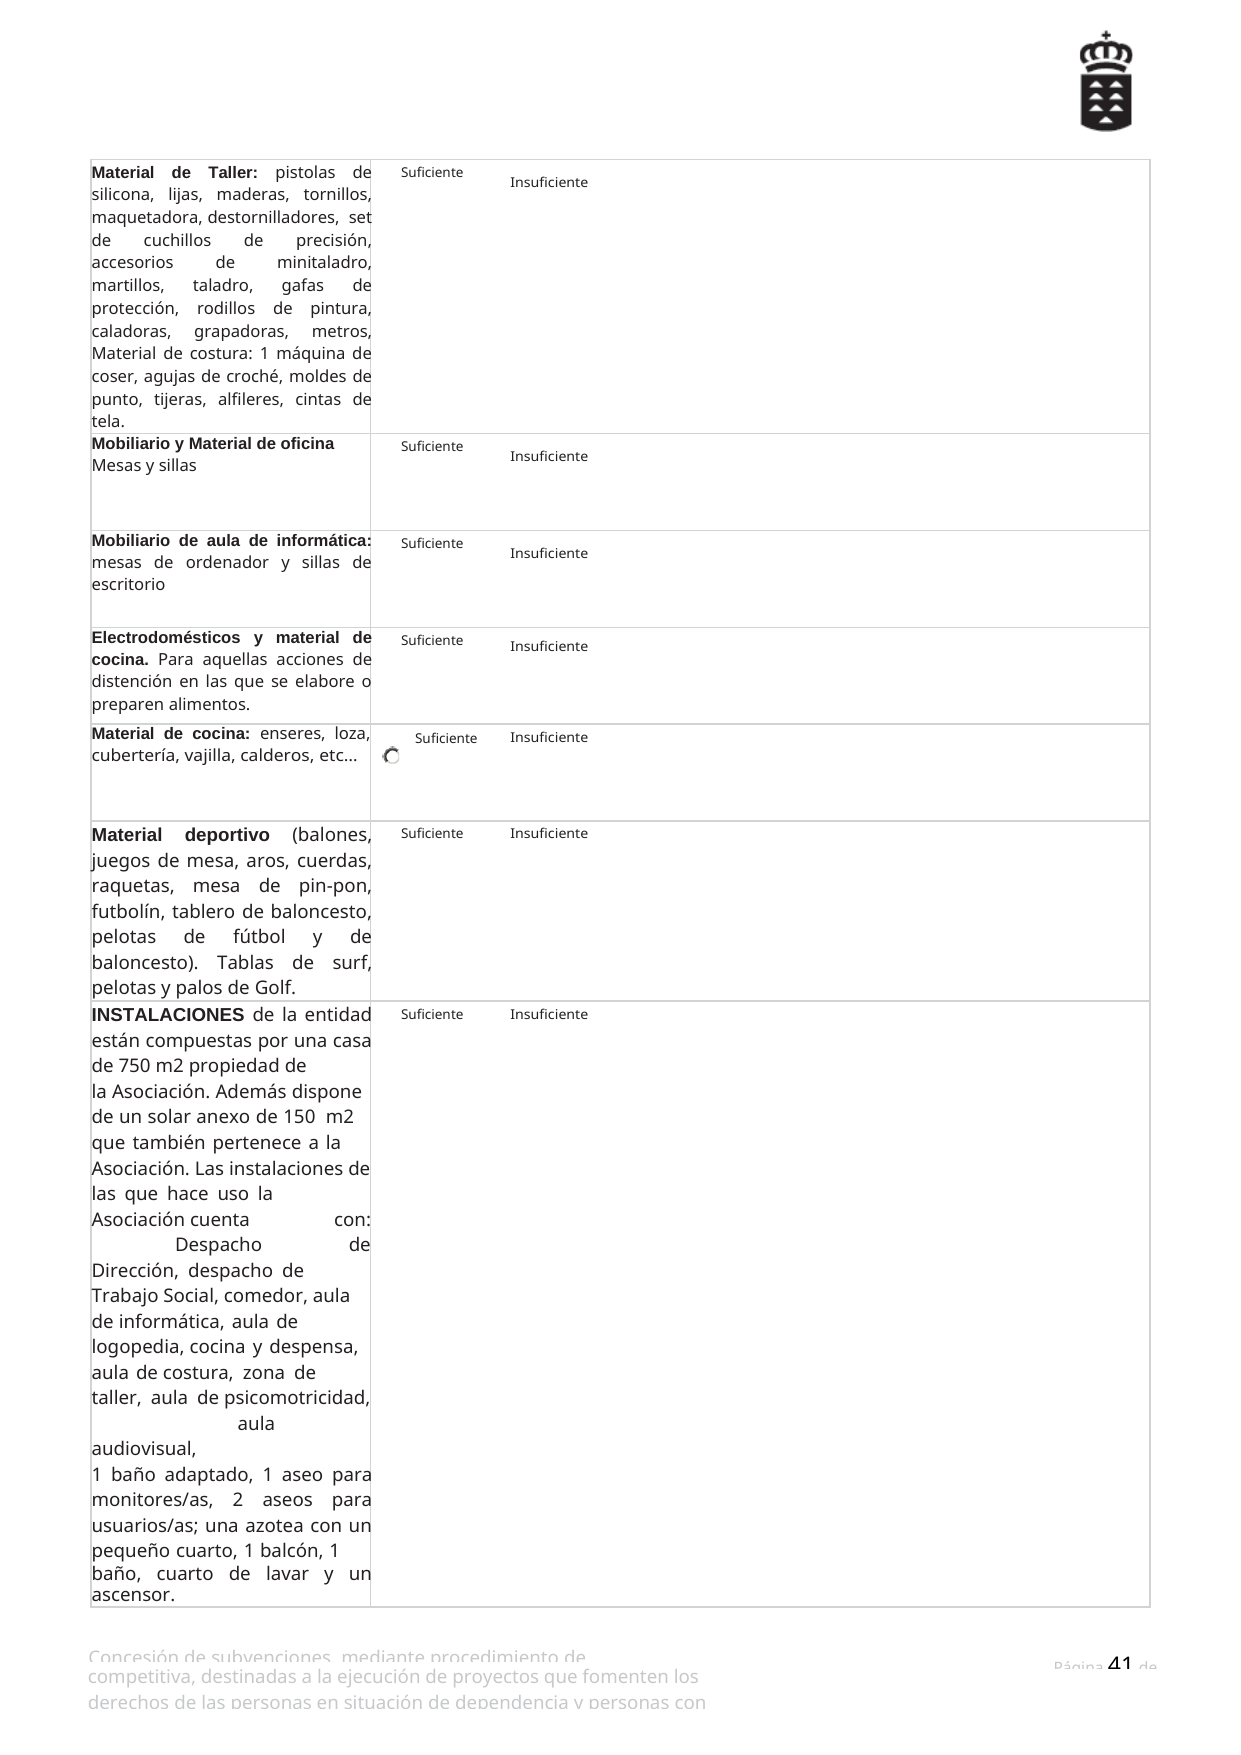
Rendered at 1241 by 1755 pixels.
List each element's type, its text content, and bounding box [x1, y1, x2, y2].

table_cell Electrodomésticos y material de cocina. Para aquellas acciones de distención en las que se elabore o preparen alimentos. [92, 628, 370, 723]
table_header Suficiente [371, 160, 493, 433]
table_cell Insuficiente [493, 822, 1149, 1000]
table_cell INSTALACIONES de la entidad están compuestas por una casa de 750 m2 propiedad de la Asociación. Además dispone de un solar anexo de 150 m2 que también pertenece a la Asociación. Las instalaciones de las que hace uso la Asociación cuenta con: Despacho de Dirección, despacho de Trabajo Social, comedor, aula de informática, aula de logopedia, cocina y despensa, aula de costura, zona de taller, aula de psicomotricidad, aula audiovisual, 1 baño adaptado, 1 aseo para monitores/as, 2 aseos para usuarios/as; una azotea con un pequeño cuarto, 1 balcón, 1 baño, cuarto de lavar y un ascensor. [92, 1002, 370, 1606]
table_cell Insuficiente [493, 1002, 1149, 1606]
table_cell Suficiente [371, 822, 493, 1000]
table_cell Mobiliario y Material de oficina Mesas y sillas [92, 434, 370, 529]
table_cell Suficiente [371, 725, 493, 820]
table_cell Suficiente [371, 1002, 493, 1606]
table_header Insuficiente [493, 160, 1149, 433]
table_cell Insuficiente [493, 628, 1149, 723]
table_cell Suficiente [371, 531, 493, 627]
table_cell Insuficiente [493, 434, 1149, 529]
table_header Material de Taller: pistolas de silicona, lijas, maderas, tornillos, maquetadora, destornilladores, set de cuchillos de precisión, accesorios de minitaladro, martillos, taladro, gafas de protección, rodillos de pintura, caladoras, grapadoras, metros, Material de costura: 1 máquina de coser, agujas de croché, moldes de punto, tijeras, alfileres, cintas de tela. [92, 160, 370, 433]
table_cell Mobiliario de aula de informática: mesas de ordenador y sillas de escritorio [92, 531, 370, 627]
table_cell Material deportivo (balones, juegos de mesa, aros, cuerdas, raquetas, mesa de pin-pon, futbolín, tablero de baloncesto, pelotas de fútbol y de baloncesto). Tablas de surf, pelotas y palos de Golf. [92, 822, 370, 1000]
table_cell Material de cocina: enseres, loza, cubertería, vajilla, calderos, etc… [92, 725, 370, 820]
table_cell Suficiente [371, 628, 493, 723]
table_cell Suficiente [371, 434, 493, 529]
table_cell Insuficiente [493, 725, 1149, 820]
table_cell Insuficiente [493, 531, 1149, 627]
